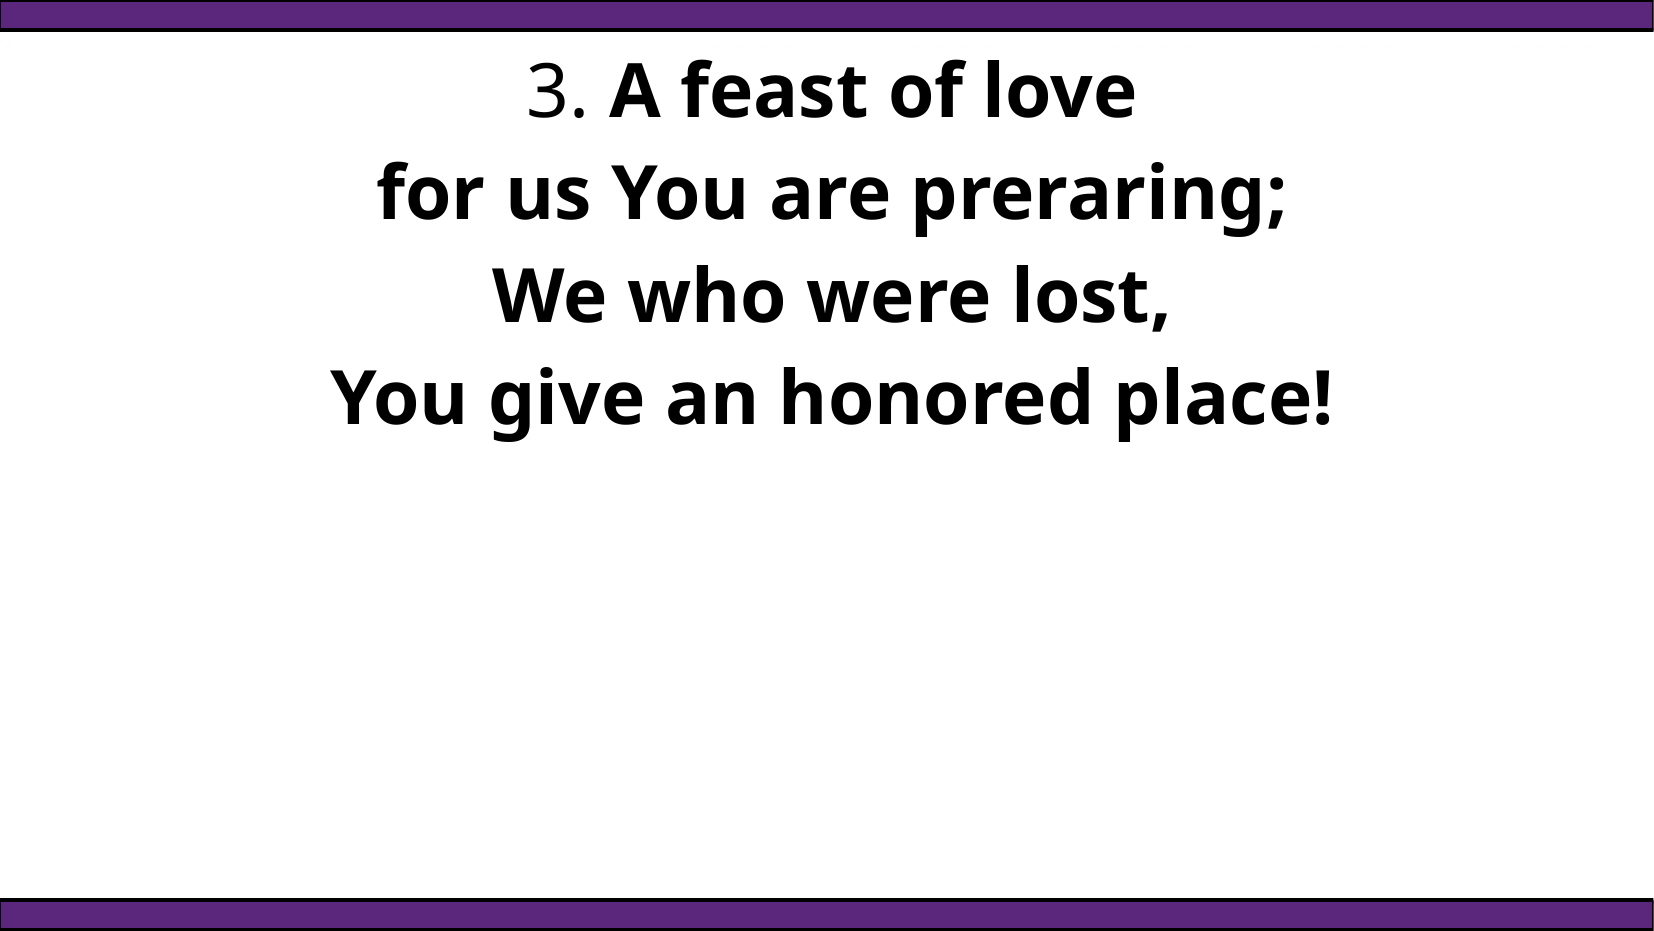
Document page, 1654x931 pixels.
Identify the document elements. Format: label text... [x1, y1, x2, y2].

text_box 3. A feast of love for us You are preraring; We who were lost, You give an honored place! [45, 30, 1621, 445]
text_box [0, 0, 1654, 31]
picture [0, 31, 1654, 900]
text_box [0, 900, 1654, 931]
